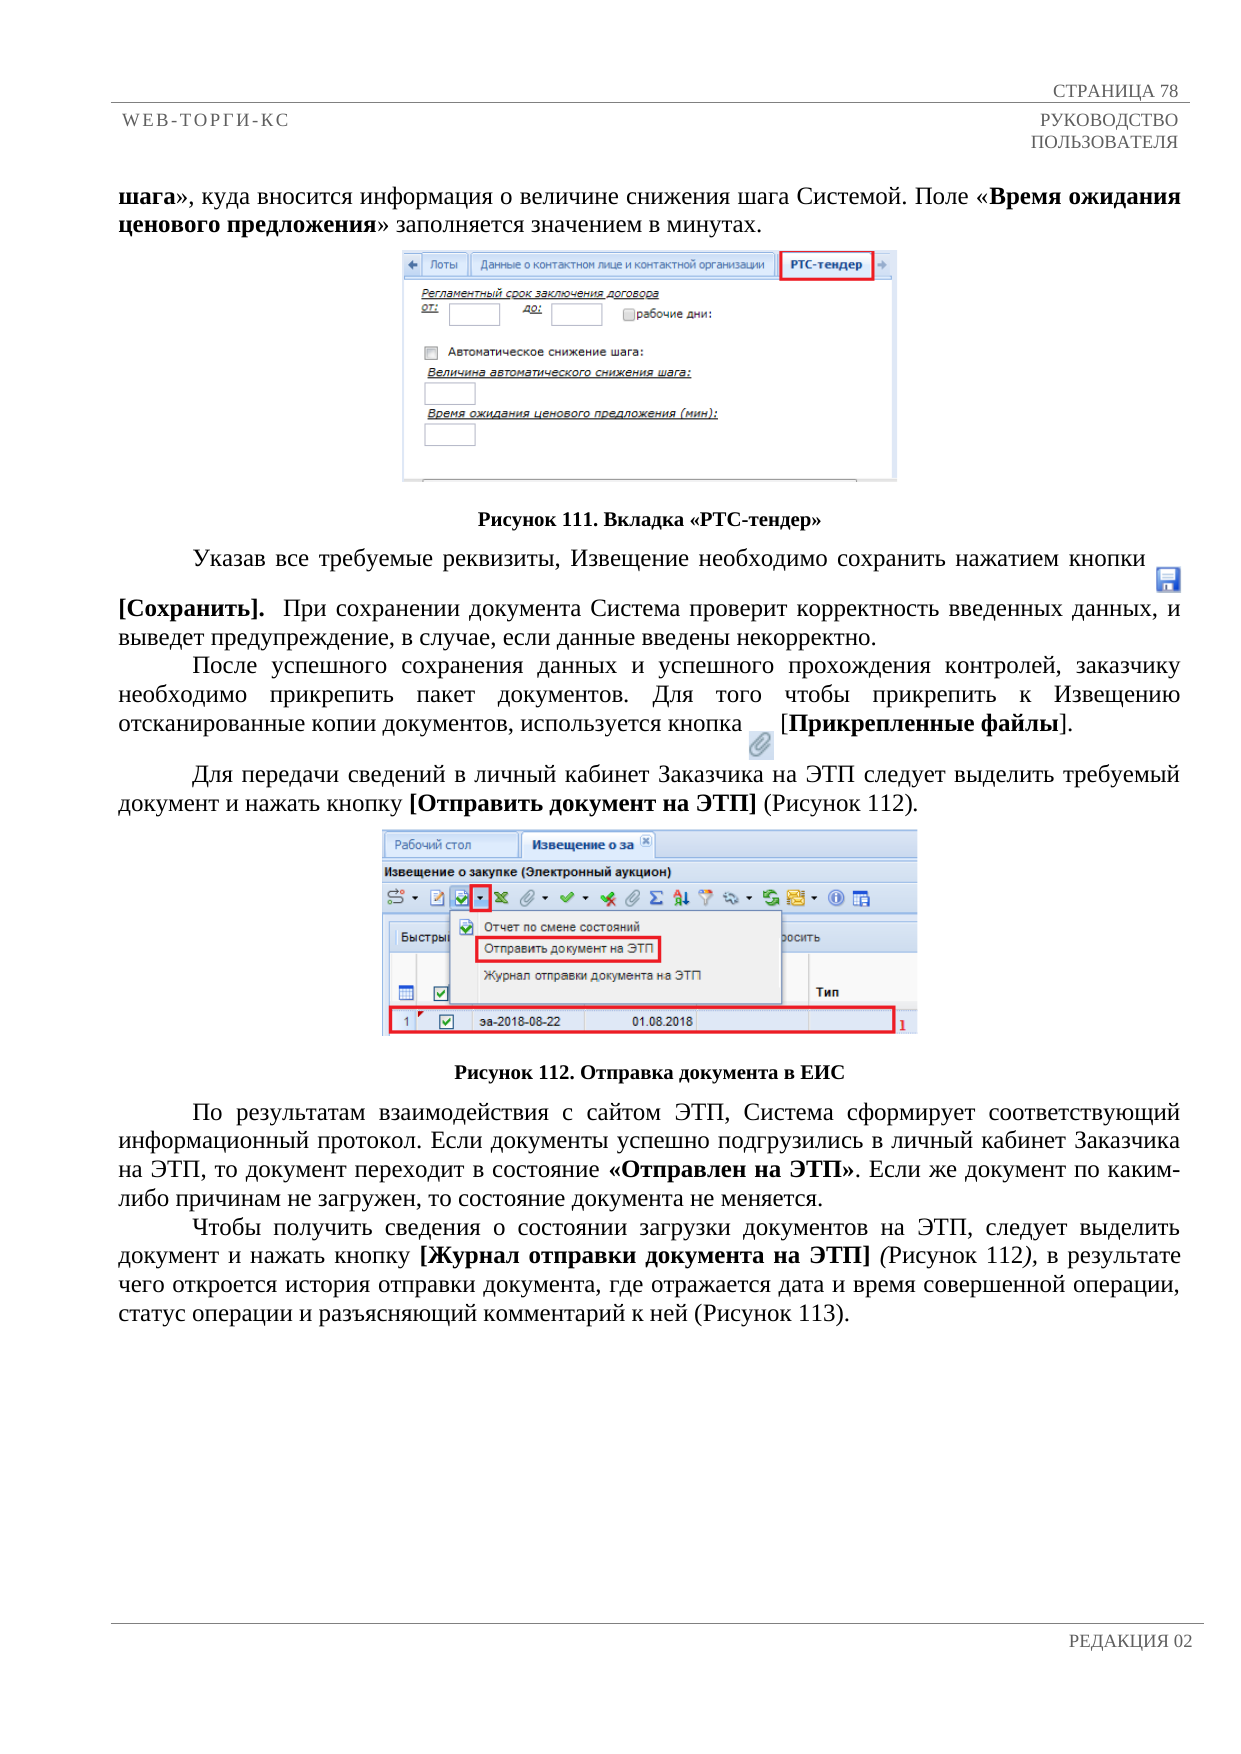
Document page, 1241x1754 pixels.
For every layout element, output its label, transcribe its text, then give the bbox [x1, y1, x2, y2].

text Рисунок 111. Вкладка «РТС-тендер» [118, 507, 1181, 531]
text По результатам взаимодействия с сайтом ЭТП, Система сформирует соответствующий информационный протокол. Если документы успешно подгрузились в личный кабинет Заказчика на ЭТП, то документ переходит в состояние «Отправлен на ЭТП». Если же документ по каким-либо причинам не загружен, то состояние документа не меняется. [118, 1097, 1181, 1212]
text После успешного сохранения данных и успешного прохождения контролей, заказчику необходимо прикрепить пакет документов. Для того чтобы прикрепить к Извещению отсканированные копии документов, используется кнопка [Прикрепленные файлы]. [118, 651, 1181, 759]
text Рисунок 112. Отправка документа в ЕИС [118, 1060, 1181, 1084]
text Для передачи сведений в личный кабинет Заказчика на ЭТП следует выделить требуемый документ и нажать кнопку [Отправить документ на ЭТП] (Рисунок 112). [118, 759, 1181, 817]
text шага», куда вносится информация о величине снижения шага Системой. Поле «Время ожидания ценового предложения» заполняется значением в минутах. [118, 181, 1181, 238]
text Указав все требуемые реквизиты, Извещение необходимо сохранить нажатием кнопки [Сохранить]. При сохранении документа Система проверит корректность введенных данных, и выведет предупреждение, в случае, если данные введены некорректно. [118, 543, 1181, 651]
text Чтобы получить сведения о состоянии загрузки документов на ЭТП, следует выделить документ и нажать кнопку [Журнал отправки документа на ЭТП] (Рисунок 112), в результате чего откроется история отправки документа, где отражается дата и время совершенной операции, статус операции и разъясняющий комментарий к ней (Рисунок 113). [118, 1212, 1181, 1327]
